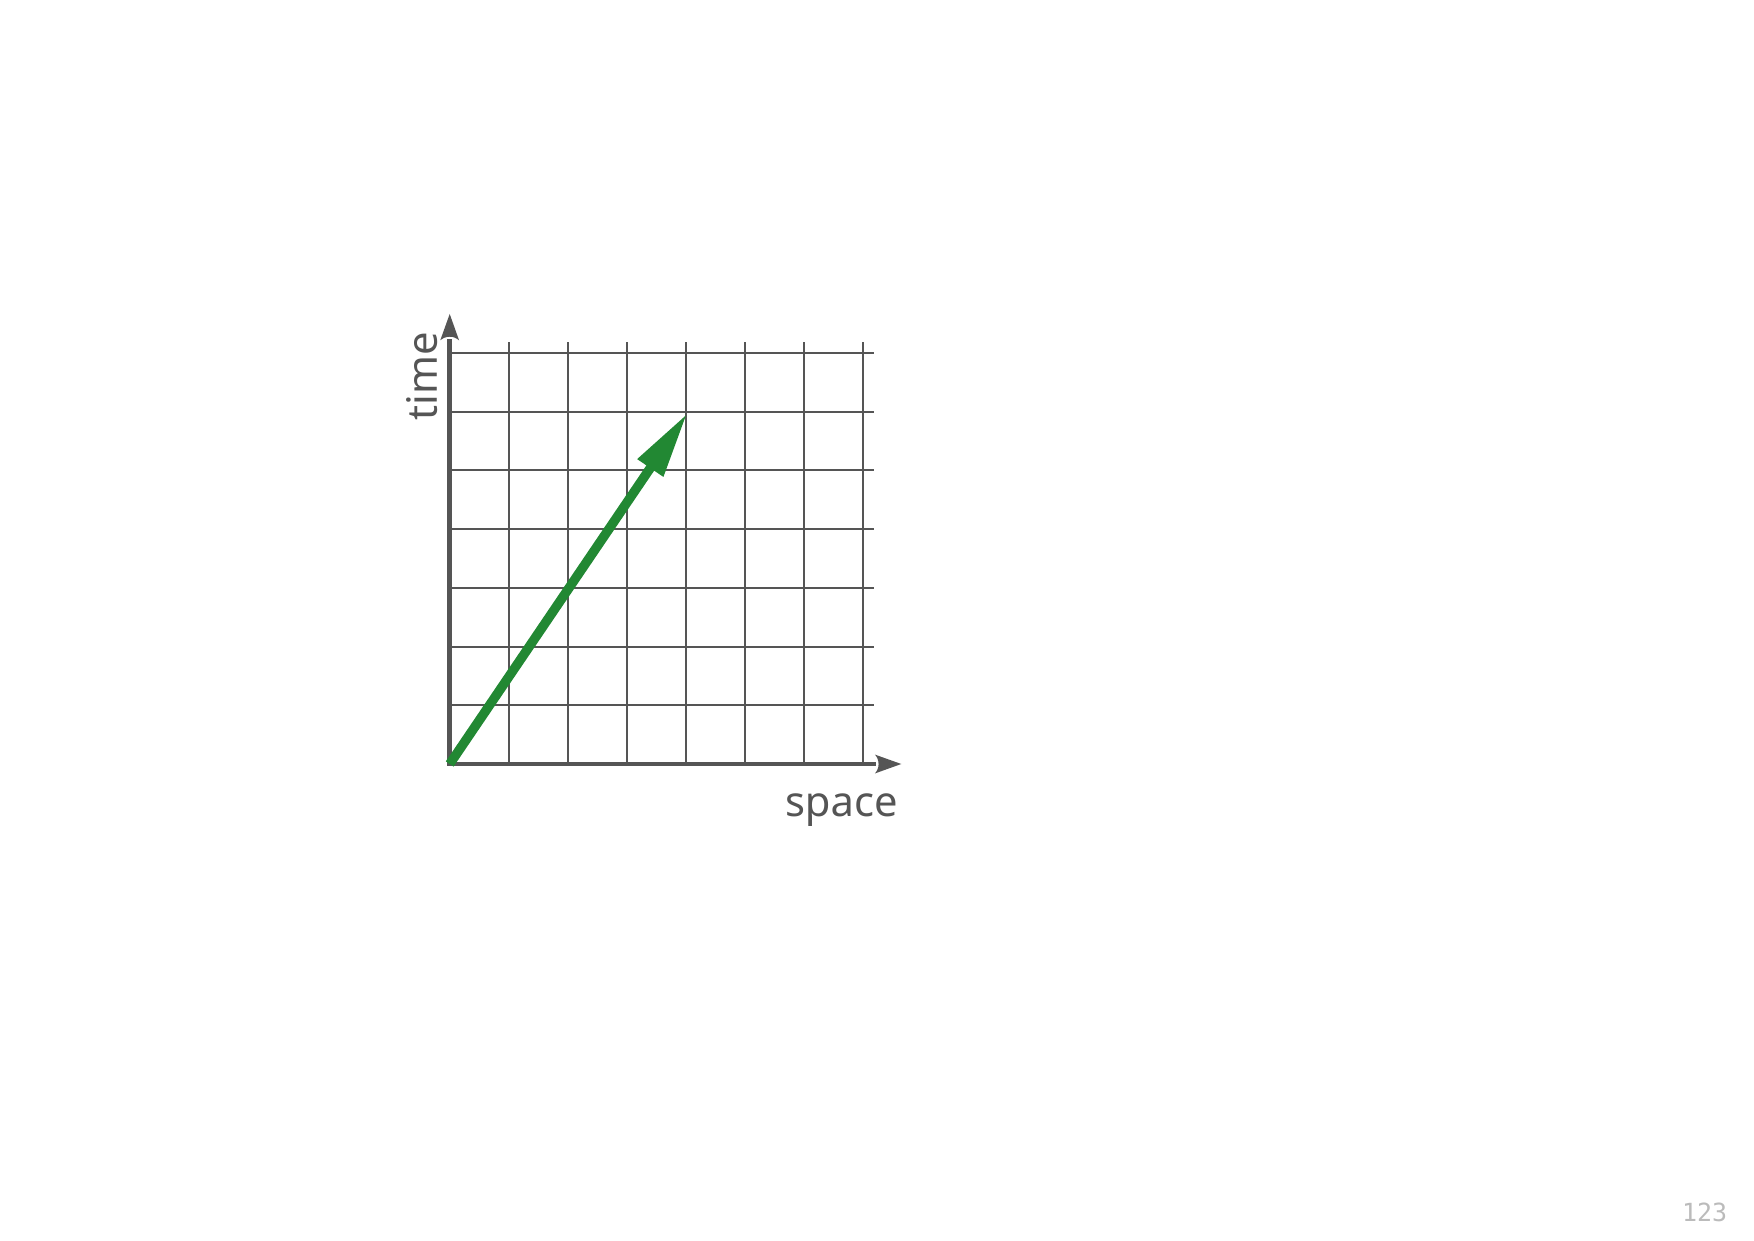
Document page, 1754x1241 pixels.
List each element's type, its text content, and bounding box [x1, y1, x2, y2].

text_box space [770, 764, 903, 821]
text_box time [384, 322, 442, 436]
